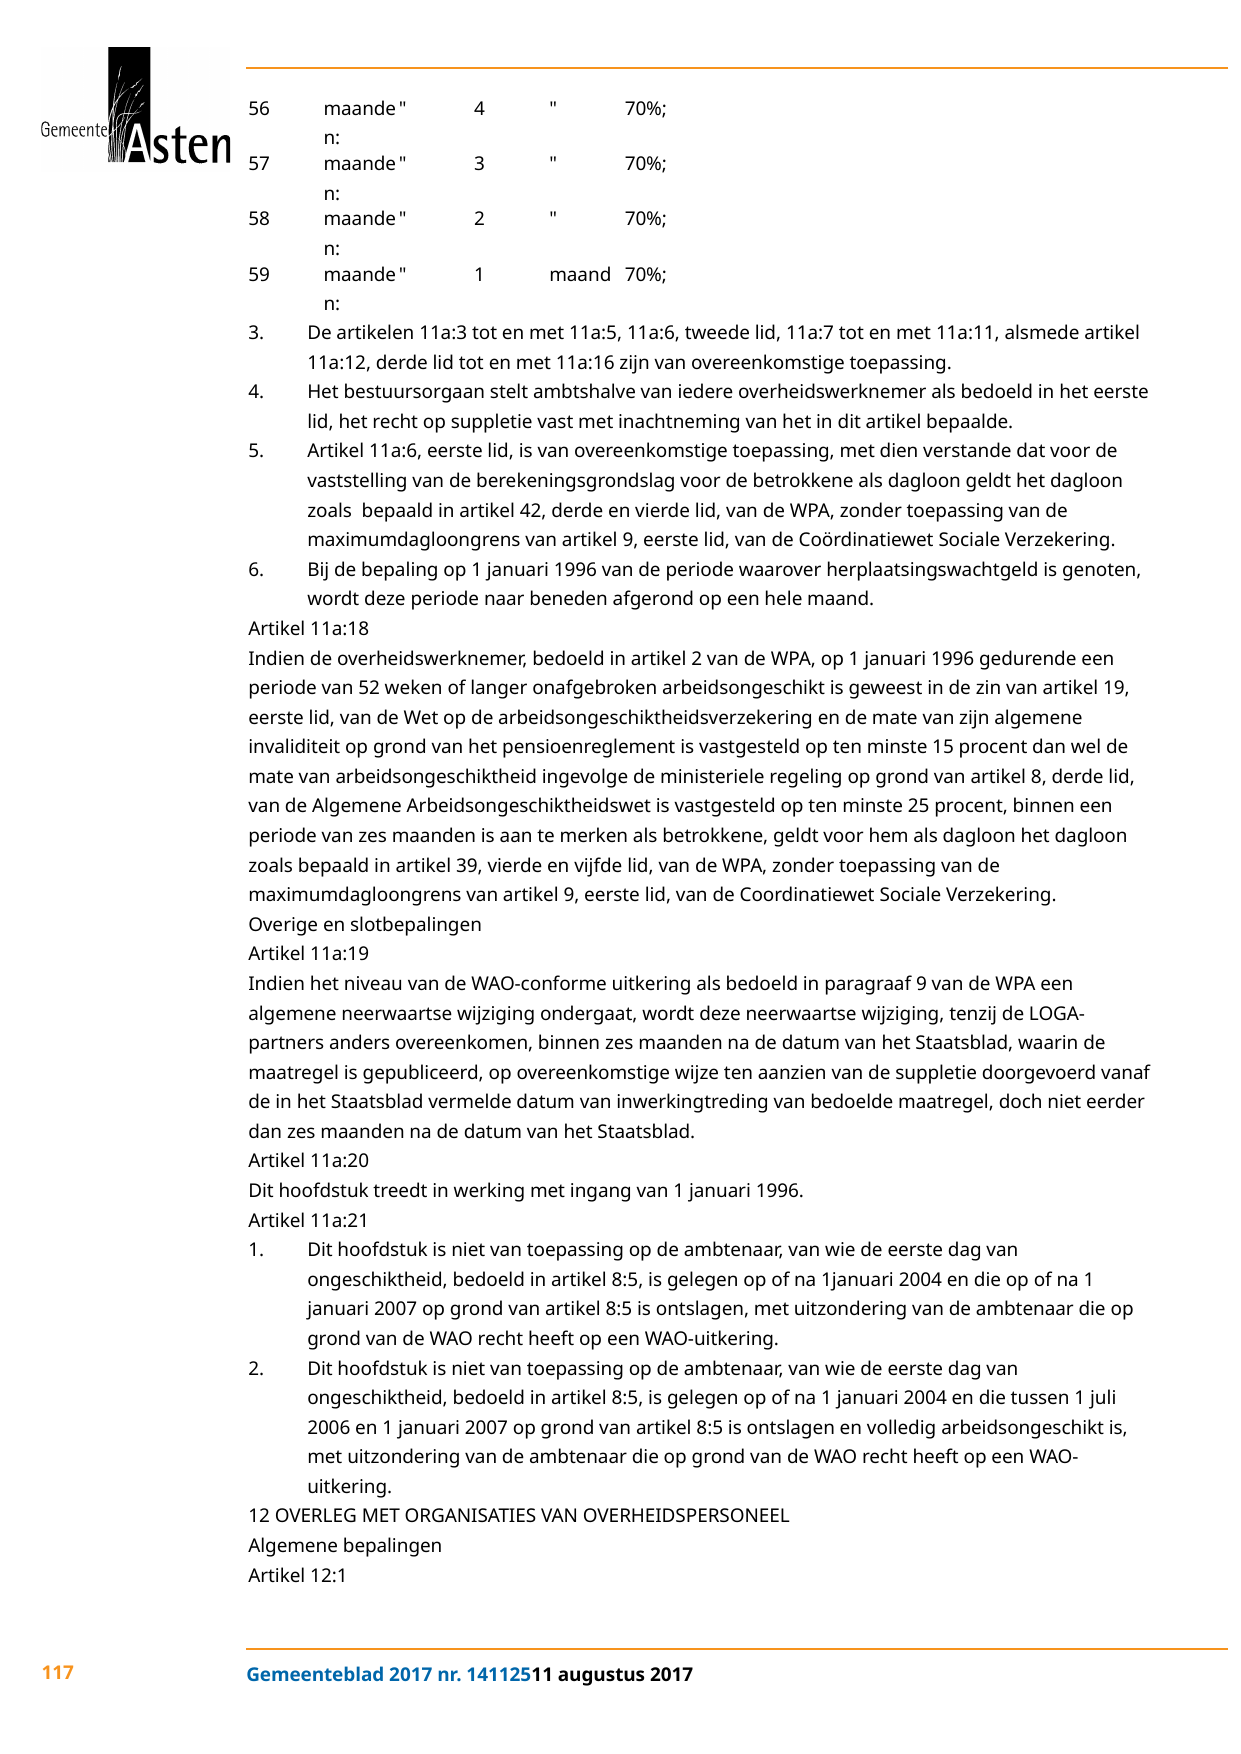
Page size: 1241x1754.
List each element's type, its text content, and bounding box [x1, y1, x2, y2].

table_cell [926, 205, 1001, 261]
table_cell [775, 150, 850, 205]
table_cell [700, 150, 775, 205]
table_cell [926, 261, 1001, 316]
table_cell " [399, 205, 474, 261]
text Artikel 11a:19 [248, 941, 1152, 966]
table_cell [850, 95, 926, 150]
table_cell [850, 261, 926, 316]
list Dit hoofdstuk is niet van toepassing op de ambtenaar, van wie de eerste dag van ongeschiktheid, bedoeld in artikel 8:5, is gelegen op of na 1 januari 2004 en die tussen 1 juli 2006 en 1 januari 2007 op grond van artikel 8:5 is ontslagen en volledig arbeidsongeschikt is, met uitzondering van de ambtenaar die op grond van de WAO recht heeft op een WAO-uitkering. [248, 1355, 1152, 1499]
text Indien het niveau van de WAO-conforme uitkering als bedoeld in paragraaf 9 van de WPA een algemene neerwaartse wijziging ondergaat, wordt deze neerwaartse wijziging, tenzij de LOGA-partners anders overeenkomen, binnen zes maanden na de datum van het Staatsblad, waarin de maatregel is gepubliceerd, op overeenkomstige wijze ten aanzien van de suppletie doorgevoerd vanaf de in het Staatsblad vermelde datum van inwerkingtreding van bedoelde maatregel, doch niet eerder dan zes maanden na de datum van het Staatsblad. [248, 970, 1152, 1144]
list Het bestuursorgaan stelt ambtshalve van iedere overheidswerknemer als bedoeld in het eerste lid, het recht op suppletie vast met inachtneming van het in dit artikel bepaalde. [248, 378, 1152, 434]
table_cell [1076, 261, 1152, 316]
table_cell [850, 150, 926, 205]
table_cell " [549, 95, 624, 150]
table_cell " [549, 150, 624, 205]
text Dit hoofdstuk treedt in werking met ingang van 1 januari 1996. [248, 1177, 1152, 1203]
text Artikel 11a:20 [248, 1148, 1152, 1173]
table_cell [700, 95, 775, 150]
table_cell [775, 205, 850, 261]
table_cell 1 [474, 261, 549, 316]
table_cell [1076, 150, 1152, 205]
table_cell maand [549, 261, 624, 316]
table_cell [926, 150, 1001, 205]
list Dit hoofdstuk is niet van toepassing op de ambtenaar, van wie de eerste dag van ongeschiktheid, bedoeld in artikel 8:5, is gelegen op of na 1januari 2004 en die op of na 1 januari 2007 op grond van artikel 8:5 is ontslagen, met uitzondering van de ambtenaar die op grond van de WAO recht heeft op een WAO-uitkering. [248, 1236, 1152, 1351]
table_cell " [399, 95, 474, 150]
table_cell 59 [248, 261, 323, 316]
text Artikel 11a:21 [248, 1207, 1152, 1232]
table_cell [1001, 95, 1076, 150]
table_cell 70%; [625, 95, 700, 150]
table_cell [1001, 150, 1076, 205]
picture [41, 47, 231, 172]
table_cell [850, 205, 926, 261]
table_cell [1001, 205, 1076, 261]
table_cell maanden: [323, 261, 398, 316]
table_cell 2 [474, 205, 549, 261]
table_cell maanden: [323, 150, 398, 205]
text Indien de overheidswerknemer, bedoeld in artikel 2 van de WPA, op 1 januari 1996 gedurende een periode van 52 weken of langer onafgebroken arbeidsongeschikt is geweest in de zin van artikel 19, eerste lid, van de Wet op de arbeidsongeschiktheidsverzekering en de mate van zijn algemene invaliditeit op grond van het pensioenreglement is vastgesteld op ten minste 15 procent dan wel de mate van arbeidsongeschiktheid ingevolge de ministeriele regeling op grond van artikel 8, derde lid, van de Algemene Arbeidsongeschiktheidswet is vastgesteld op ten minste 25 procent, binnen een periode van zes maanden is aan te merken als betrokkene, geldt voor hem als dagloon het dagloon zoals bepaald in artikel 39, vierde en vijfde lid, van de WPA, zonder toepassing van de maximumdagloongrens van artikel 9, eerste lid, van de Coordinatiewet Sociale Verzekering. [248, 645, 1152, 907]
table_cell maanden: [323, 95, 398, 150]
table_cell 4 [474, 95, 549, 150]
table_cell [700, 261, 775, 316]
table_cell [1001, 261, 1076, 316]
table_cell [926, 95, 1001, 150]
table_cell 70%; [625, 205, 700, 261]
list Artikel 11a:6, eerste lid, is van overeenkomstige toepassing, met dien verstande dat voor de vaststelling van de berekeningsgrondslag voor de betrokkene als dagloon geldt het dagloon zoals bepaald in artikel 42, derde en vierde lid, van de WPA, zonder toepassing van de maximumdagloongrens van artikel 9, eerste lid, van de Coördinatiewet Sociale Verzekering. [248, 438, 1152, 552]
table_cell " [549, 205, 624, 261]
text 12 OVERLEG MET ORGANISATIES VAN OVERHEIDSPERSONEEL [248, 1503, 1152, 1528]
table_cell 70%; [625, 261, 700, 316]
table_cell 3 [474, 150, 549, 205]
table_cell 70%; [625, 150, 700, 205]
text Algemene bepalingen [248, 1532, 1152, 1558]
table_cell [775, 261, 850, 316]
table_cell 57 [248, 150, 323, 205]
table_cell " [399, 261, 474, 316]
table_cell 56 [248, 95, 323, 150]
table_cell [1076, 95, 1152, 150]
text Artikel 12:1 [248, 1562, 1152, 1587]
table_cell maanden: [323, 205, 398, 261]
text Overige en slotbepalingen [248, 911, 1152, 937]
table_cell " [399, 150, 474, 205]
table_cell [775, 95, 850, 150]
list Bij de bepaling op 1 januari 1996 van de periode waarover herplaatsingswachtgeld is genoten, wordt deze periode naar beneden afgerond op een hele maand. [248, 556, 1152, 611]
list De artikelen 11a:3 tot en met 11a:5, 11a:6, tweede lid, 11a:7 tot en met 11a:11, alsmede artikel 11a:12, derde lid tot en met 11a:16 zijn van overeenkomstige toepassing. [248, 319, 1152, 374]
table_cell [700, 205, 775, 261]
table_cell 58 [248, 205, 323, 261]
table_cell [1076, 205, 1152, 261]
text Artikel 11a:18 [248, 615, 1152, 641]
